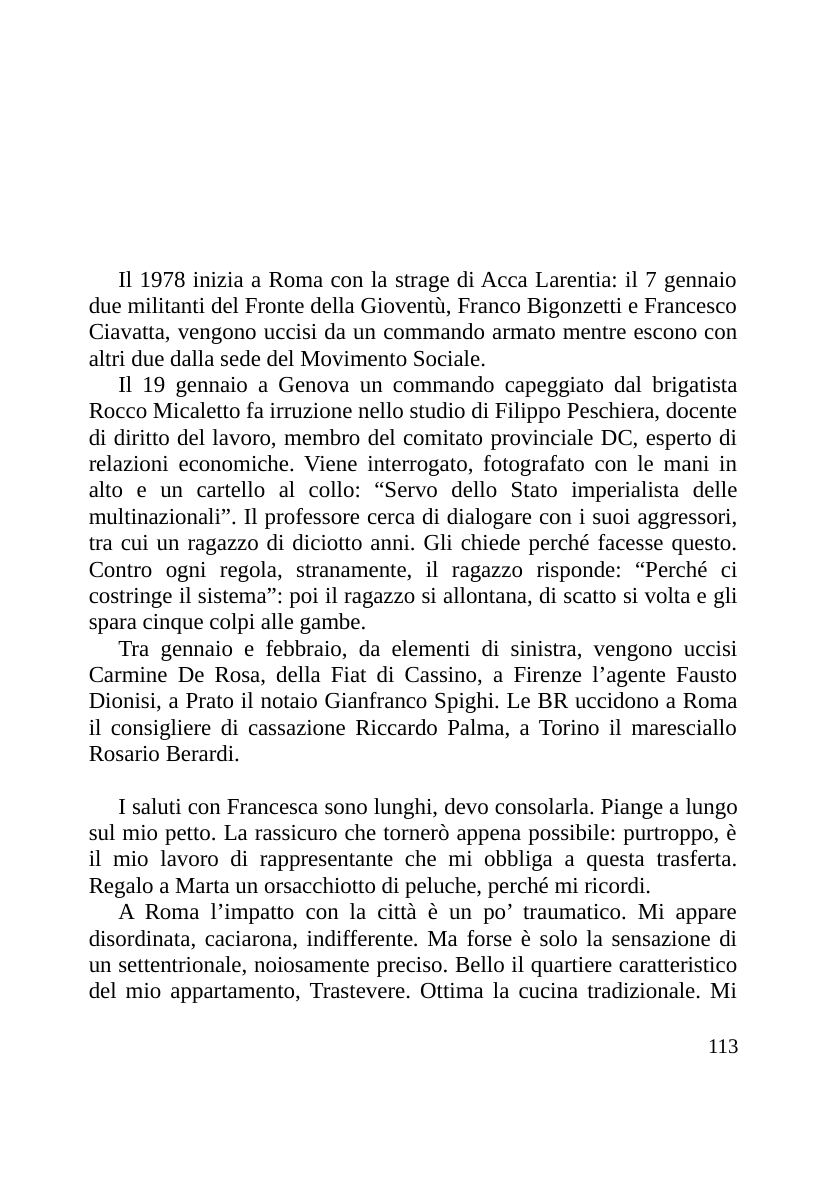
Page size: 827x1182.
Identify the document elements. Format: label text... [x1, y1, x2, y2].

text Il 1978 inizia a Roma con la strage di Acca Larentia: il 7 gennaio due militanti del Fronte della Gioventù, Franco Bigonzetti e Francesco Ciavatta, vengono uccisi da un commando armato mentre escono con altri due dalla sede del Movimento Sociale. [88, 266, 738, 371]
text A Roma l’impatto con la città è un po’ traumatico. Mi appare disordinata, caciarona, indifferente. Ma forse è solo la sensazione di un settentrionale, noiosamente preciso. Bello il quartiere caratteristico del mio appartamento, Trastevere. Ottima la cucina tradizionale. Mi [88, 898, 738, 1004]
text Il 19 gennaio a Genova un commando capeggiato dal brigatista Rocco Micaletto fa irruzione nello studio di Filippo Peschiera, docente di diritto del lavoro, membro del comitato provinciale DC, esperto di relazioni economiche. Viene interrogato, fotografato con le mani in alto e un cartello al collo: “Servo dello Stato imperialista delle multinazionali”. Il professore cerca di dialogare con i suoi aggressori, tra cui un ragazzo di diciotto anni. Gli chiede perché facesse questo. Contro ogni regola, stranamente, il ragazzo risponde: “Perché ci costringe il sistema”: poi il ragazzo si allontana, di scatto si volta e gli spara cinque colpi alle gambe. [88, 371, 738, 635]
text I saluti con Francesca sono lunghi, devo consolarla. Piange a lungo sul mio petto. La rassicuro che tornerò appena possibile: purtroppo, è il mio lavoro di rappresentante che mi obbliga a questa trasferta. Regalo a Marta un orsacchiotto di peluche, perché mi ricordi. [88, 793, 738, 898]
text Tra gennaio e febbraio, da elementi di sinistra, vengono uccisi Carmine De Rosa, della Fiat di Cassino, a Firenze l’agente Fausto Dionisi, a Prato il notaio Gianfranco Spighi. Le BR uccidono a Roma il consigliere di cassazione Riccardo Palma, a Torino il maresciallo Rosario Berardi. [88, 635, 738, 766]
